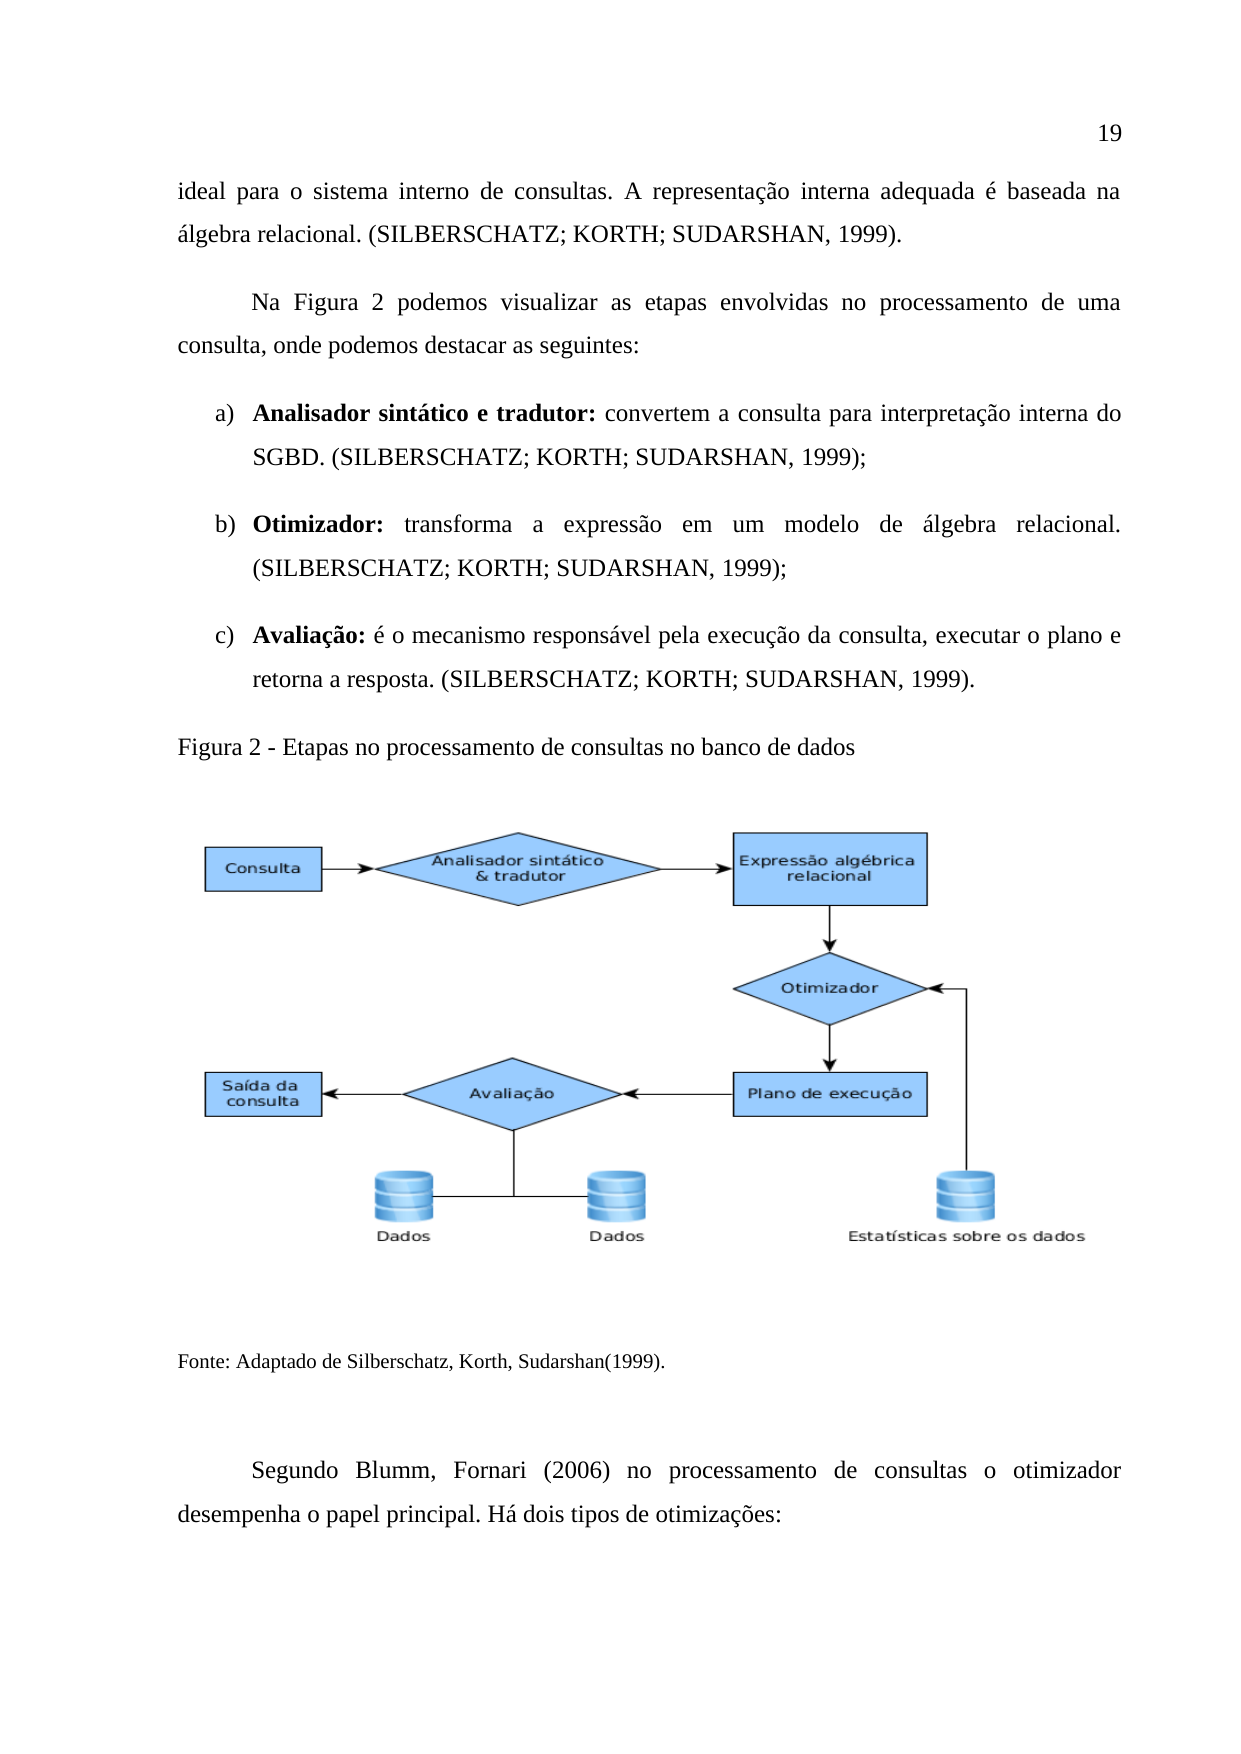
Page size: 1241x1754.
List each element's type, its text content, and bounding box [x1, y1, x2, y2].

picture [183, 816, 1110, 1263]
text Na Figura 2 podemos visualizar as etapas envolvidas no processamento de uma consulta, onde podemos destacar as seguintes: [177, 287, 1122, 359]
text Segundo Blumm, Fornari (2006) no processamento de consultas o otimizador desempenha o papel principal. Há dois tipos de otimizações: [177, 1456, 1122, 1527]
list Analisador sintático e tradutor: convertem a consulta para interpretação interna do SGBD. (SILBERSCHATZ; KORTH; SUDARSHAN, 1999); [215, 398, 1122, 470]
list Otimizador: transforma a expressão em um modelo de álgebra relacional. (SILBERSCHATZ; KORTH; SUDARSHAN, 1999); [215, 509, 1122, 581]
text Fonte: Adaptado de Silberschatz, Korth, Sudarshan(1999). [177, 1349, 1122, 1373]
text ideal para o sistema interno de consultas. A representação interna adequada é baseada na álgebra relacional. (SILBERSCHATZ; KORTH; SUDARSHAN, 1999). [177, 176, 1122, 248]
text Figura 2 - Etapas no processamento de consultas no banco de dados [177, 732, 1122, 1335]
list Avaliação: é o mecanismo responsável pela execução da consulta, executar o plano e retorna a resposta. (SILBERSCHATZ; KORTH; SUDARSHAN, 1999). [215, 621, 1122, 692]
